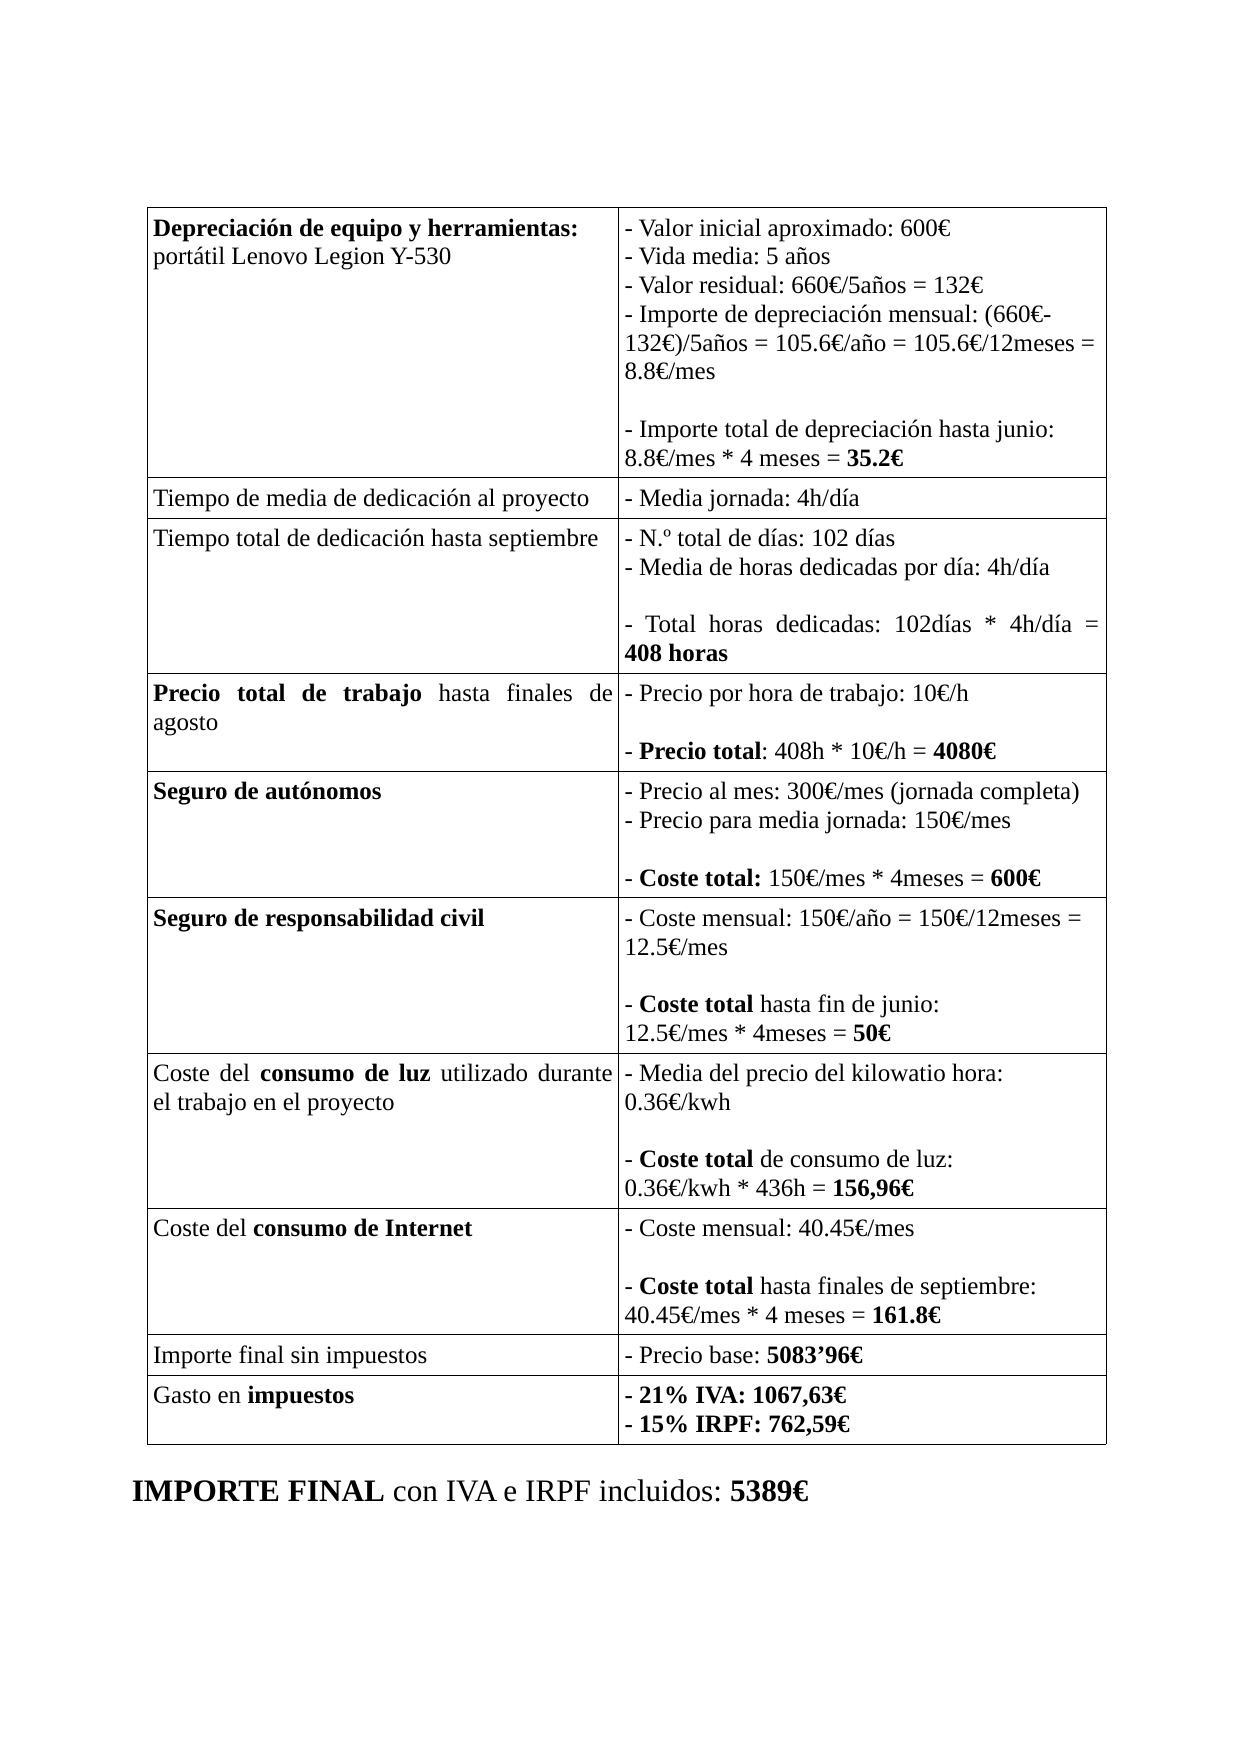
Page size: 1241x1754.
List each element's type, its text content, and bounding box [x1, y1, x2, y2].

table_cell - Coste mensual: 150€/año = 150€/12meses = 12.5€/mes - Coste total hasta fin de junio: 12.5€/mes * 4meses = 50€ [619, 898, 1106, 1052]
table_cell - Media jornada: 4h/día [619, 478, 1106, 517]
table_cell Importe final sin impuestos [148, 1335, 618, 1374]
table_cell - Precio al mes: 300€/mes (jornada completa) - Precio para media jornada: 150€/mes - Coste total: 150€/mes * 4meses = 600€ [619, 772, 1106, 897]
table_cell Gasto en impuestos [148, 1376, 618, 1444]
table_cell - Precio por hora de trabajo: 10€/h - Precio total: 408h * 10€/h = 4080€ [619, 674, 1106, 771]
table_cell Coste del consumo de luz utilizado durante el trabajo en el proyecto [148, 1054, 618, 1208]
table_header - Valor inicial aproximado: 600€ - Vida media: 5 años - Valor residual: 660€/5años = 132€ - Importe de depreciación mensual: (660€- 132€)/5años = 105.6€/año = 105.6€/12meses = 8.8€/mes - Importe total de depreciación hasta junio: 8.8€/mes * 4 meses = 35.2€ [619, 208, 1106, 477]
table_cell Seguro de autónomos [148, 772, 618, 897]
table_cell - Coste mensual: 40.45€/mes - Coste total hasta finales de septiembre: 40.45€/mes * 4 meses = 161.8€ [619, 1209, 1106, 1334]
table_header Depreciación de equipo y herramientas: portátil Lenovo Legion Y-530 [148, 208, 618, 477]
table_cell - Precio base: 5083’96€ [619, 1335, 1106, 1374]
table_cell Coste del consumo de Internet [148, 1209, 618, 1334]
table_cell Tiempo total de dedicación hasta septiembre [148, 519, 618, 673]
text IMPORTE FINAL con IVA e IRPF incluidos: 5389€ [132, 1472, 1106, 1508]
table_cell Precio total de trabajo hasta finales de agosto [148, 674, 618, 771]
table_cell - N.º total de días: 102 días - Media de horas dedicadas por día: 4h/día - Total horas dedicadas: 102días * 4h/día = 408 horas [619, 519, 1106, 673]
table_cell - 21% IVA: 1067,63€ - 15% IRPF: 762,59€ [619, 1376, 1106, 1444]
table_cell - Media del precio del kilowatio hora: 0.36€/kwh - Coste total de consumo de luz: 0.36€/kwh * 436h = 156,96€ [619, 1054, 1106, 1208]
table_cell Tiempo de media de dedicación al proyecto [148, 478, 618, 517]
table_cell Seguro de responsabilidad civil [148, 898, 618, 1052]
